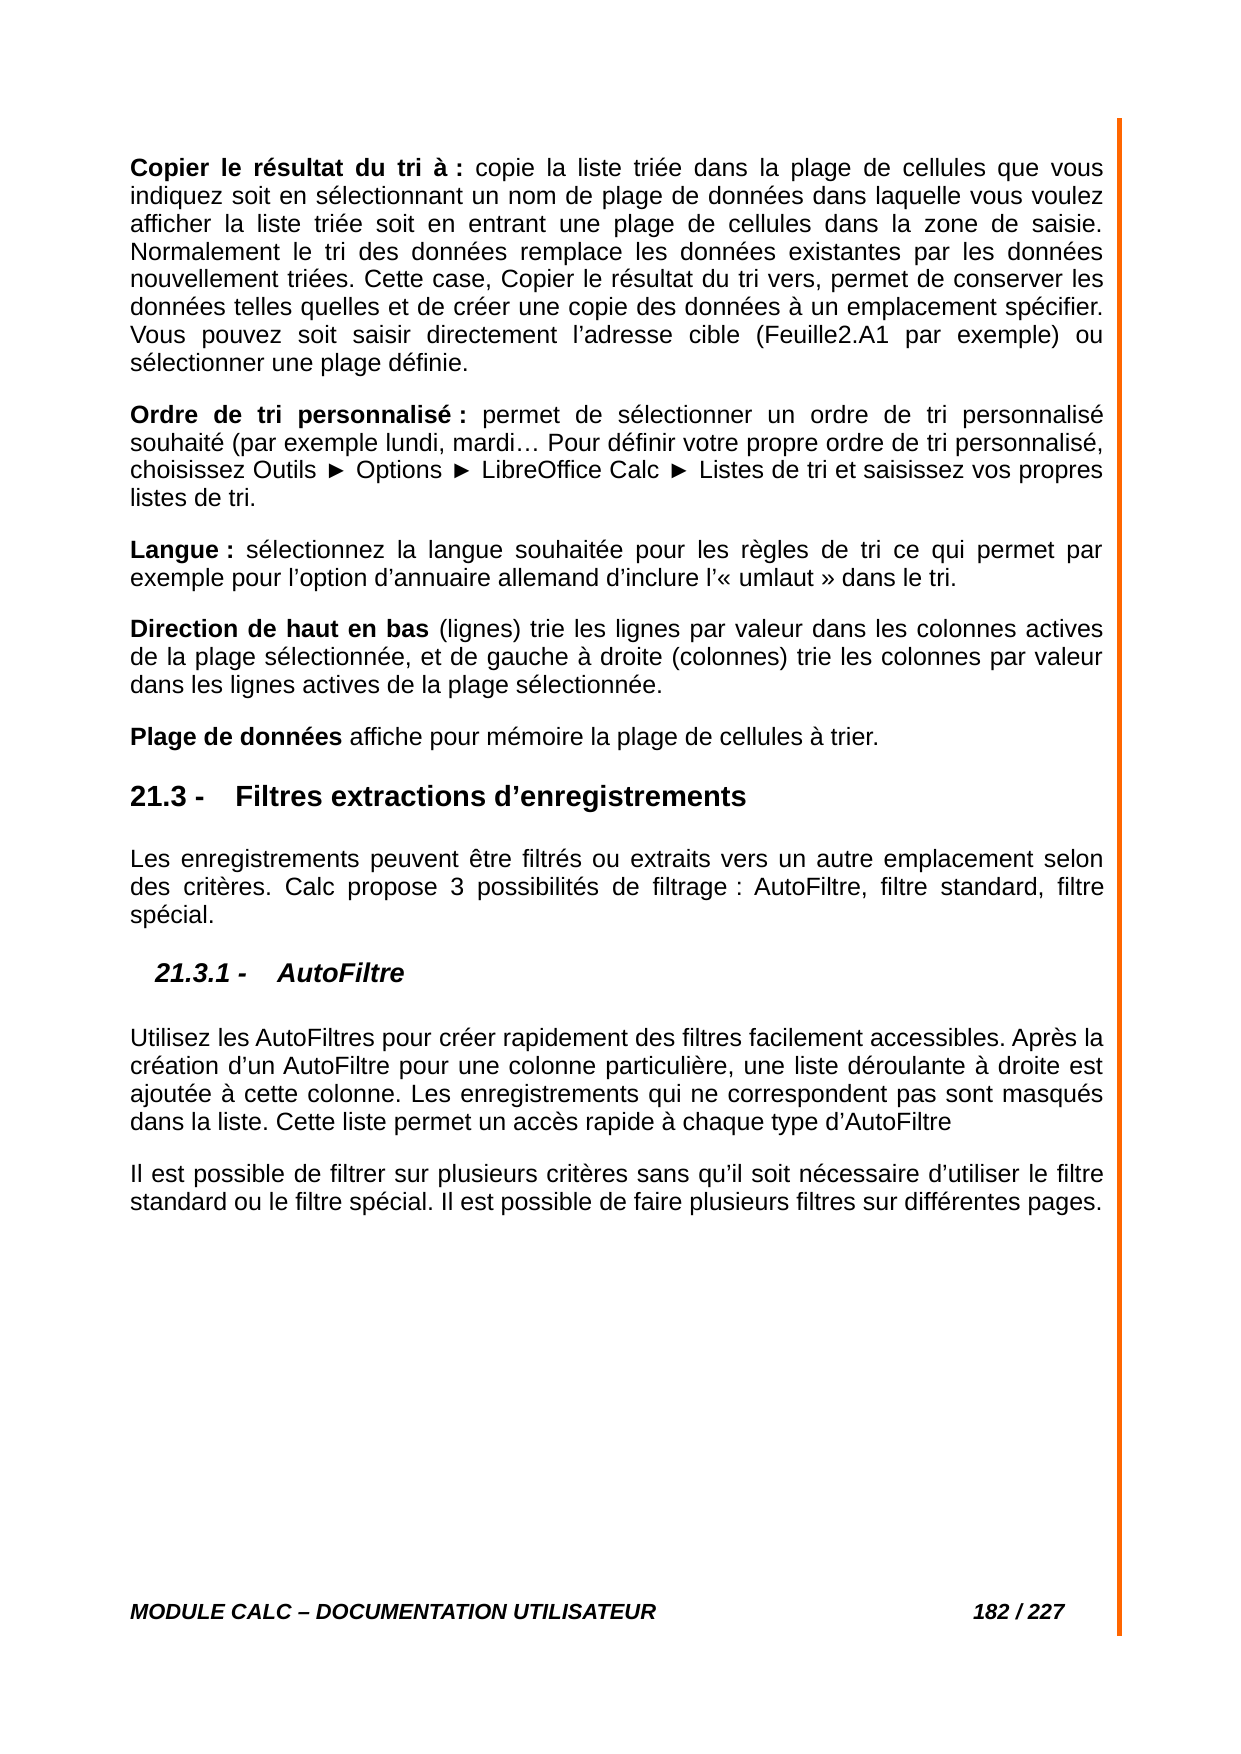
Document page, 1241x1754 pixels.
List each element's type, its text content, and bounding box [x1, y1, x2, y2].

text Copier le résultat du tri à : copie la liste triée dans la plage de cellules que vous indiquez soit en sélectionnant un nom de plage de données dans laquelle vous voulez afficher la liste triée soit en entrant une plage de cellules dans la zone de saisie. Normalement le tri des données remplace les données existantes par les données nouvellement triées. Cette case, Copier le résultat du tri vers, permet de conserver les données telles quelles et de créer une copie des données à un emplacement spécifier. Vous pouvez soit saisir directement l’adresse cible (Feuille2.A1 par exemple) ou sélectionner une plage définie. [130, 153, 1105, 377]
subtitle Filtres extractions d’enregistrements [130, 780, 1105, 813]
text Ordre de tri personnalisé : permet de sélectionner un ordre de tri personnalisé souhaité (par exemple lundi, mardi… Pour définir votre propre ordre de tri personnalisé, choisissez Outils ► Options ► LibreOffice Calc ► Listes de tri et saisissez vos propres listes de tri. [130, 401, 1105, 512]
text Il est possible de filtrer sur plusieurs critères sans qu’il soit nécessaire d’utiliser le filtre standard ou le filtre spécial. Il est possible de faire plusieurs filtres sur différentes pages. [130, 1159, 1105, 1215]
text Les enregistrements peuvent être filtrés ou extraits vers un autre emplacement selon des critères. Calc propose 3 possibilités de filtrage : AutoFiltre, filtre standard, filtre spécial. [130, 844, 1105, 928]
text Direction de haut en bas (lignes) trie les lignes par valeur dans les colonnes actives de la plage sélectionnée, et de gauche à droite (colonnes) trie les colonnes par valeur dans les lignes actives de la plage sélectionnée. [130, 615, 1105, 699]
text Langue : sélectionnez la langue souhaitée pour les règles de tri ce qui permet par exemple pour l’option d’annuaire allemand d’inclure l’« umlaut » dans le tri. [130, 536, 1105, 592]
text Utilisez les AutoFiltres pour créer rapidement des filtres facilement accessibles. Après la création d’un AutoFiltre pour une colonne particulière, une liste déroulante à droite est ajoutée à cette colonne. Les enregistrements qui ne correspondent pas sont masqués dans la liste. Cette liste permet un accès rapide à chaque type d’AutoFiltre [130, 1024, 1105, 1136]
subtitle AutoFiltre [155, 958, 1105, 988]
text Plage de données affiche pour mémoire la plage de cellules à trier. [130, 723, 1105, 751]
